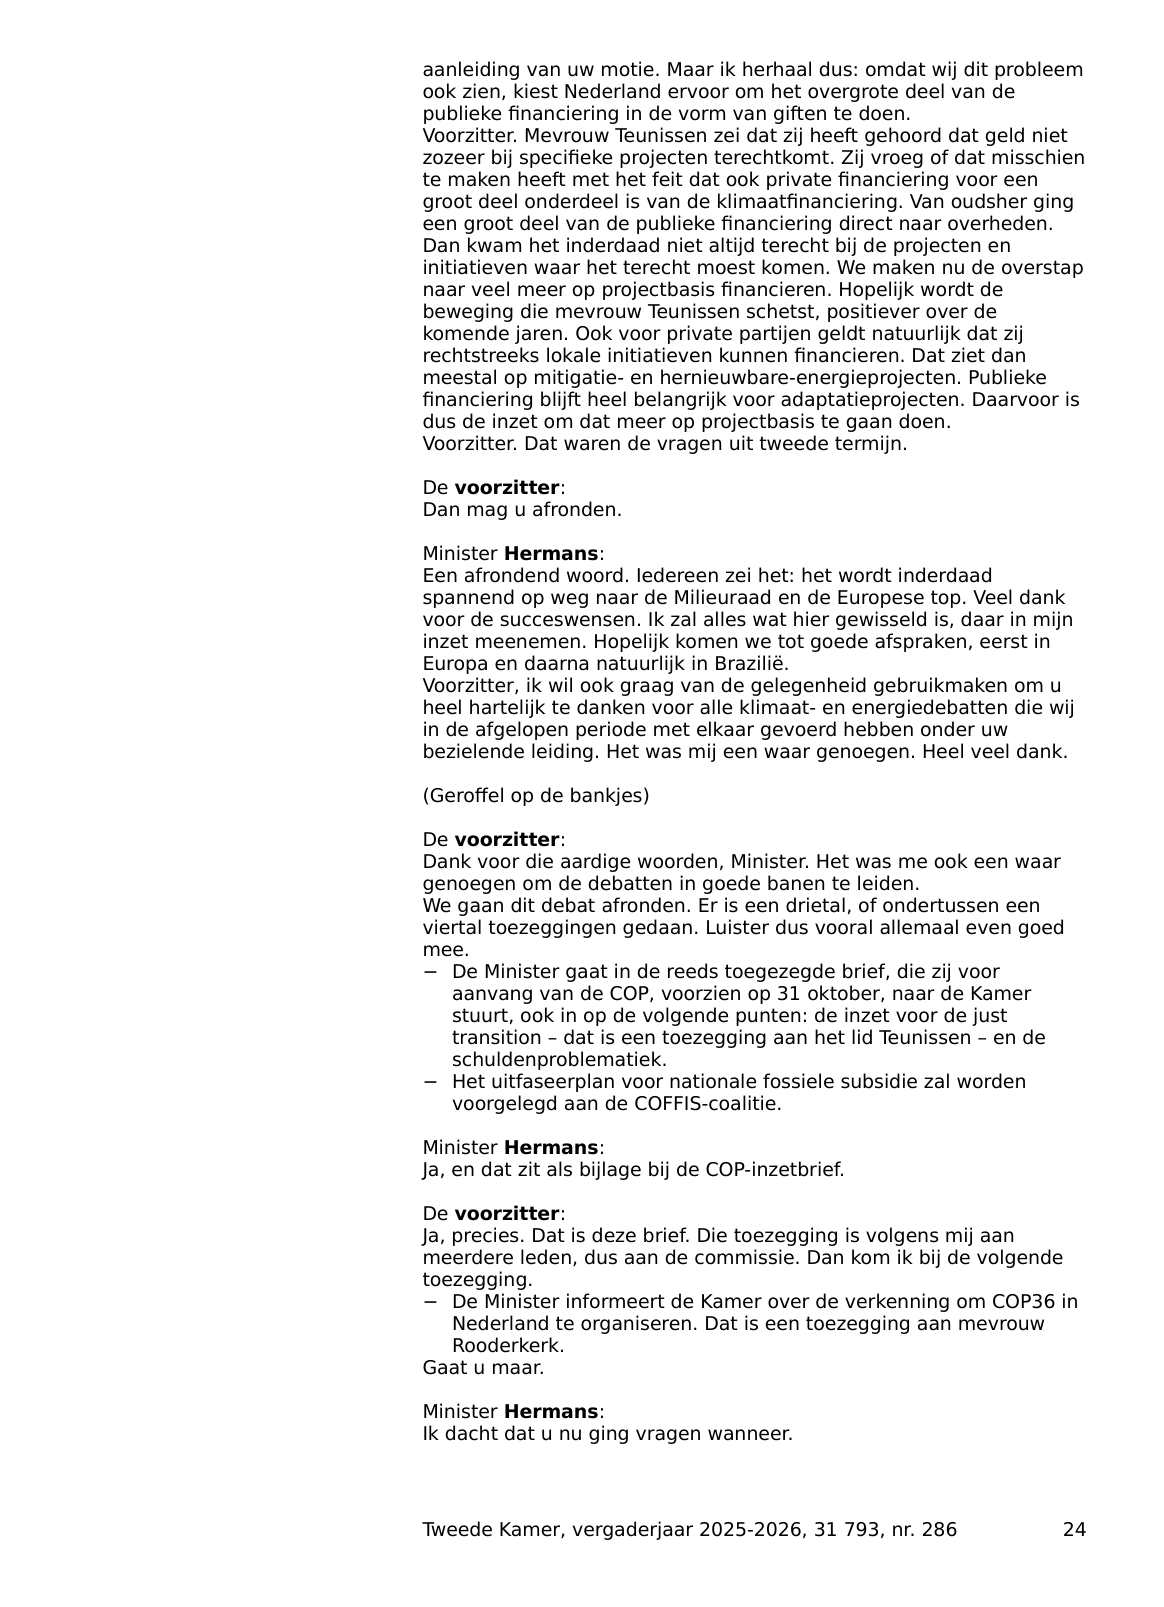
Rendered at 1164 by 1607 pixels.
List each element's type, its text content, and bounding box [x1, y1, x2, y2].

text Dan mag u afronden. [422, 499, 1087, 521]
text Gaat u maar. [422, 1357, 1087, 1379]
text Ja, en dat zit als bijlage bij de COP-inzetbrief. [422, 1159, 1087, 1181]
text De voorzitter: [422, 829, 1087, 851]
text Minister Hermans: [422, 543, 1087, 565]
text De voorzitter: [422, 477, 1087, 499]
text (Geroffel op de bankjes) [422, 785, 1087, 807]
text Minister Hermans: [422, 1401, 1087, 1423]
text Voorzitter. Dat waren de vragen uit tweede termijn. [422, 433, 1087, 455]
text We gaan dit debat afronden. Er is een drietal, of ondertussen een viertal toezeggingen gedaan. Luister dus vooral allemaal even goed mee. [422, 895, 1087, 961]
text Ik dacht dat u nu ging vragen wanneer. [422, 1423, 1087, 1445]
text Voorzitter. Mevrouw Teunissen zei dat zij heeft gehoord dat geld niet zozeer bij specifieke projecten terechtkomt. Zij vroeg of dat misschien te maken heeft met het feit dat ook private financiering voor een groot deel onderdeel is van de klimaatfinanciering. Van oudsher ging een groot deel van de publieke financiering direct naar overheden. Dan kwam het inderdaad niet altijd terecht bij de projecten en initiatieven waar het terecht moest komen. We maken nu de overstap naar veel meer op projectbasis financieren. Hopelijk wordt de beweging die mevrouw Teunissen schetst, positiever over de komende jaren. Ook voor private partijen geldt natuurlijk dat zij rechtstreeks lokale initiatieven kunnen financieren. Dat ziet dan meestal op mitigatie- en hernieuwbare-energieprojecten. Publieke financiering blijft heel belangrijk voor adaptatieprojecten. Daarvoor is dus de inzet om dat meer op projectbasis te gaan doen. [422, 125, 1087, 433]
text − Het uitfaseerplan voor nationale fossiele subsidie zal worden voorgelegd aan de COFFIS-coalitie. [422, 1071, 1087, 1115]
text Ja, precies. Dat is deze brief. Die toezegging is volgens mij aan meerdere leden, dus aan de commissie. Dan kom ik bij de volgende toezegging. [422, 1225, 1087, 1291]
text De voorzitter: [422, 1203, 1087, 1225]
text − De Minister informeert de Kamer over de verkenning om COP36 in Nederland te organiseren. Dat is een toezegging aan mevrouw Rooderkerk. [422, 1291, 1087, 1357]
text − De Minister gaat in de reeds toegezegde brief, die zij voor aanvang van de COP, voorzien op 31 oktober, naar de Kamer stuurt, ook in op de volgende punten: de inzet voor de just transition – dat is een toezegging aan het lid Teunissen – en de schuldenproblematiek. [422, 961, 1087, 1071]
text Een afrondend woord. Iedereen zei het: het wordt inderdaad spannend op weg naar de Milieuraad en de Europese top. Veel dank voor de succeswensen. Ik zal alles wat hier gewisseld is, daar in mijn inzet meenemen. Hopelijk komen we tot goede afspraken, eerst in Europa en daarna natuurlijk in Brazilië. [422, 565, 1087, 675]
text aanleiding van uw motie. Maar ik herhaal dus: omdat wij dit probleem ook zien, kiest Nederland ervoor om het overgrote deel van de publieke financiering in de vorm van giften te doen. [422, 59, 1087, 125]
text Minister Hermans: [422, 1137, 1087, 1159]
text Dank voor die aardige woorden, Minister. Het was me ook een waar genoegen om de debatten in goede banen te leiden. [422, 851, 1087, 895]
text Voorzitter, ik wil ook graag van de gelegenheid gebruikmaken om u heel hartelijk te danken voor alle klimaat- en energiedebatten die wij in de afgelopen periode met elkaar gevoerd hebben onder uw bezielende leiding. Het was mij een waar genoegen. Heel veel dank. [422, 675, 1087, 763]
